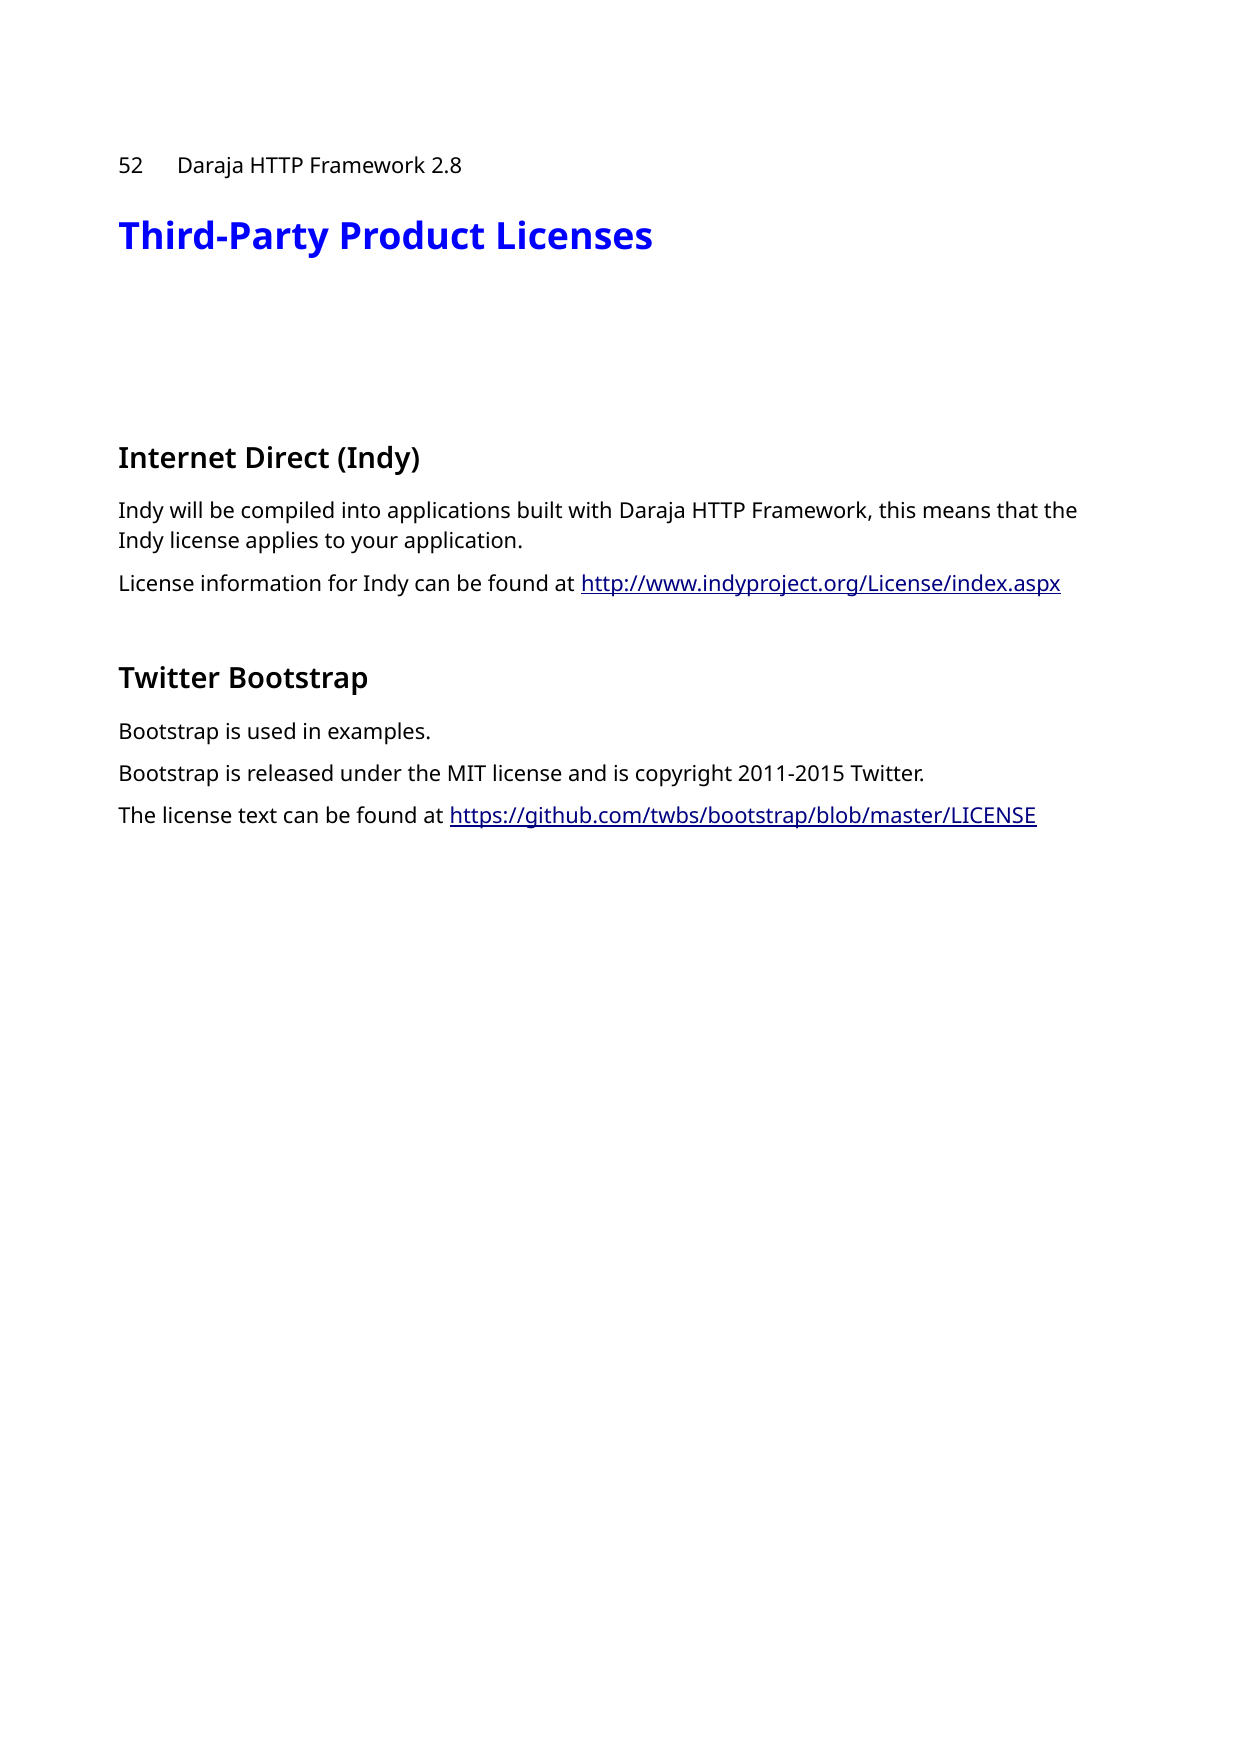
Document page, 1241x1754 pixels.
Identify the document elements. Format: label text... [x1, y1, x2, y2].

text Bootstrap is used in examples. [118, 716, 1122, 745]
text Indy will be compiled into applications built with Daraja HTTP Framework, this means that the Indy license applies to your application. [118, 496, 1122, 555]
text The license text can be found at https://github.com/twbs/bootstrap/blob/master/LICENSE [118, 800, 1122, 830]
subtitle Third-Party Product Licenses [118, 209, 1122, 260]
text License information for Indy can be found at http://www.indyproject.org/License/index.aspx [118, 568, 1122, 597]
subtitle Twitter Bootstrap [118, 658, 1122, 697]
subtitle Internet Direct (Indy) [118, 437, 1122, 477]
text Bootstrap is released under the MIT license and is copyright 2011-2015 Twitter. [118, 758, 1122, 788]
